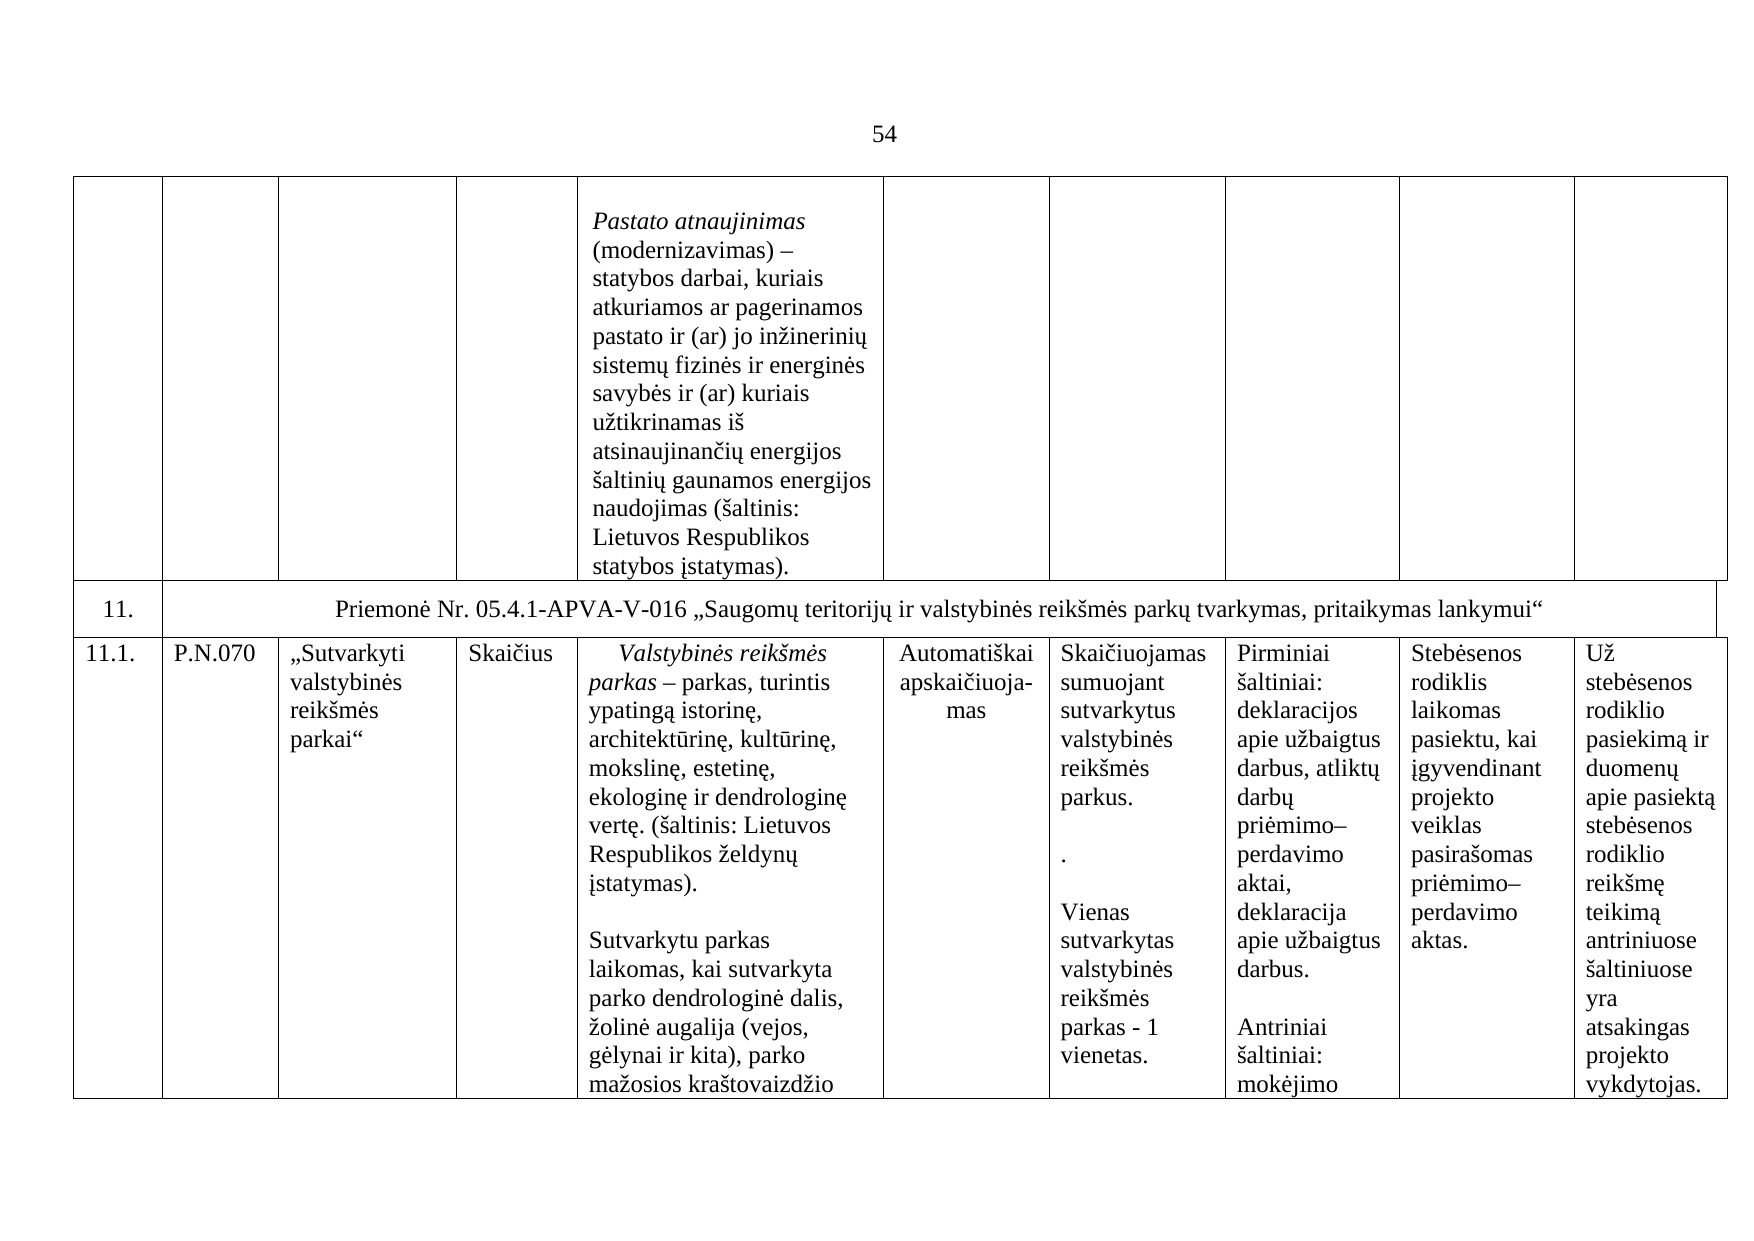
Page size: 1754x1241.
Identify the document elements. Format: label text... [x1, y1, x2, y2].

table_cell [1400, 177, 1574, 580]
table_cell Skaičiuojamas sumuojant sutvarkytus valstybinės reikšmės parkus. . Vienas sutvarkytas valstybinės reikšmės parkas - 1 vienetas. [1050, 638, 1225, 1098]
table_cell [163, 177, 278, 580]
table_cell P.N.070 [163, 638, 278, 1098]
table_cell Stebėsenos rodiklis laikomas pasiektu, kai įgyvendinant projekto veiklas pasirašomas priėmimo– perdavimo aktas. [1400, 638, 1574, 1098]
table_cell Priemonė Nr. 05.4.1-APVA-V-016 „Saugomų teritorijų ir valstybinės reikšmės parkų tvarkymas, pritaikymas lankymui“ [163, 581, 1716, 637]
table_cell [279, 177, 456, 580]
table_cell [884, 177, 1049, 580]
table_cell Skaičius [457, 638, 577, 1098]
table_cell [1717, 581, 1722, 637]
table_cell [457, 177, 577, 580]
table_cell [1050, 177, 1225, 580]
table_cell Pastato atnaujinimas (modernizavimas) – statybos darbai, kuriais atkuriamos ar pagerinamos pastato ir (ar) jo inžinerinių sistemų fizinės ir energinės savybės ir (ar) kuriais užtikrinamas iš atsinaujinančių energijos šaltinių gaunamos energijos naudojimas (šaltinis: Lietuvos Respublikos statybos įstatymas). [578, 177, 883, 580]
table_cell 11. [74, 581, 162, 637]
table_cell [1575, 177, 1727, 580]
table_cell Automatiškai apskaičiuoja-mas [884, 638, 1049, 1098]
table_cell „Sutvarkyti valstybinės reikšmės parkai“ [279, 638, 456, 1098]
table_cell [1722, 581, 1728, 637]
table_cell Valstybinės reikšmės parkas – parkas, turintis ypatingą istorinę, architektūrinę, kultūrinę, mokslinę, estetinę, ekologinę ir dendrologinę vertę. (šaltinis: Lietuvos Respublikos želdynų įstatymas). Sutvarkytu parkas laikomas, kai sutvarkyta parko dendrologinė dalis, žolinė augalija (vejos, gėlynai ir kita), parko mažosios kraštovaizdžio [578, 638, 883, 1098]
table_cell [74, 177, 162, 580]
table_cell 11.1. [74, 638, 162, 1098]
table_cell Pirminiai šaltiniai: deklaracijos apie užbaigtus darbus, atliktų darbų priėmimo–perdavimo aktai, deklaracija apie užbaigtus darbus. Antriniai šaltiniai: mokėjimo [1226, 638, 1399, 1098]
table_cell Už stebėsenos rodiklio pasiekimą ir duomenų apie pasiektą stebėsenos rodiklio reikšmę teikimą antriniuose šaltiniuose yra atsakingas projekto vykdytojas. [1575, 638, 1727, 1098]
table_cell [1226, 177, 1399, 580]
